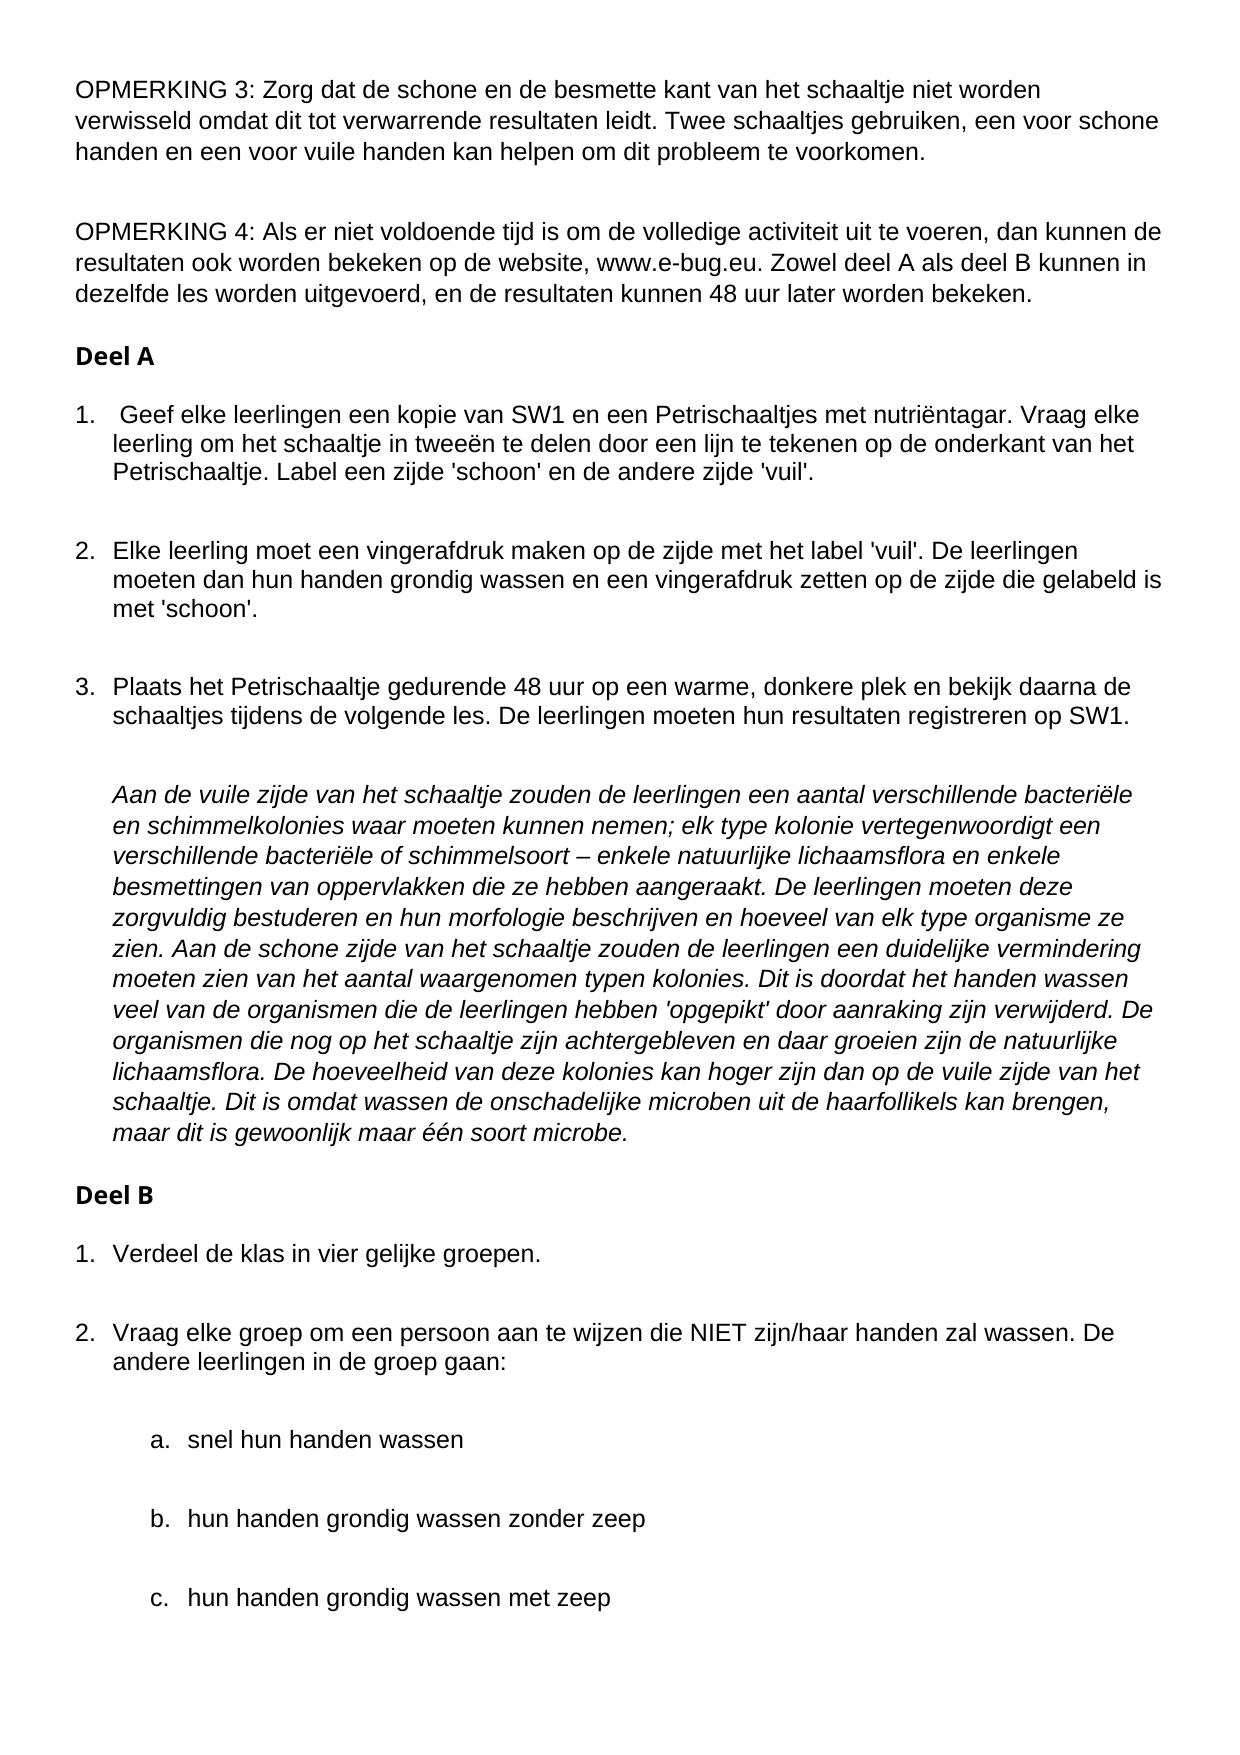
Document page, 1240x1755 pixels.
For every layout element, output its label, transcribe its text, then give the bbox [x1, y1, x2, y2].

subtitle Deel B [75, 1178, 1164, 1212]
list hun handen grondig wassen met zeep [150, 1583, 1164, 1612]
text OPMERKING 3: Zorg dat de schone en de besmette kant van het schaaltje niet worden verwisseld omdat dit tot verwarrende resultaten leidt. Twee schaaltjes gebruiken, een voor schone handen en een voor vuile handen kan helpen om dit probleem te voorkomen. [75, 75, 1164, 165]
list Verdeel de klas in vier gelijke groepen. [75, 1239, 1164, 1268]
list Vraag elke groep om een persoon aan te wijzen die NIET zijn/haar handen zal wassen. De andere leerlingen in de groep gaan: [75, 1318, 1164, 1375]
list Plaats het Petrischaaltje gedurende 48 uur op een warme, donkere plek en bekijk daarna de schaaltjes tijdens de volgende les. De leerlingen moeten hun resultaten registreren op SW1. [75, 672, 1164, 730]
text Aan de vuile zijde van het schaaltje zouden de leerlingen een aantal verschillende bacteriële en schimmelkolonies waar moeten kunnen nemen; elk type kolonie vertegenwoordigt een verschillende bacteriële of schimmelsoort – enkele natuurlijke lichaamsflora en enkele besmettingen van oppervlakken die ze hebben aangeraakt. De leerlingen moeten deze zorgvuldig bestuderen en hun morfologie beschrijven en hoeveel van elk type organisme ze zien. Aan de schone zijde van het schaaltje zouden de leerlingen een duidelijke vermindering moeten zien van het aantal waargenomen typen kolonies. Dit is doordat het handen wassen veel van de organismen die de leerlingen hebben 'opgepikt' door aanraking zijn verwijderd. De organismen die nog op het schaaltje zijn achtergebleven en daar groeien zijn de natuurlijke lichaamsflora. De hoeveelheid van deze kolonies kan hoger zijn dan op de vuile zijde van het schaaltje. Dit is omdat wassen de onschadelijke microben uit de haarfollikels kan brengen, maar dit is gewoonlijk maar één soort microbe. [112, 780, 1164, 1147]
text OPMERKING 4: Als er niet voldoende tijd is om de volledige activiteit uit te voeren, dan kunnen de resultaten ook worden bekeken op de website, www.e-bug.eu. Zowel deel A als deel B kunnen in dezelfde les worden uitgevoerd, en de resultaten kunnen 48 uur later worden bekeken. [75, 217, 1164, 307]
list Geef elke leerlingen een kopie van SW1 en een Petrischaaltjes met nutriëntagar. Vraag elke leerling om het schaaltje in tweeën te delen door een lijn te tekenen op de onderkant van het Petrischaaltje. Label een zijde 'schoon' en de andere zijde 'vuil'. [75, 400, 1164, 486]
list Elke leerling moet een vingerafdruk maken op de zijde met het label 'vuil'. De leerlingen moeten dan hun handen grondig wassen en een vingerafdruk zetten op de zijde die gelabeld is met 'schoon'. [75, 536, 1164, 622]
list snel hun handen wassen [150, 1425, 1164, 1454]
subtitle Deel A [75, 338, 1164, 373]
list hun handen grondig wassen zonder zeep [150, 1504, 1164, 1533]
